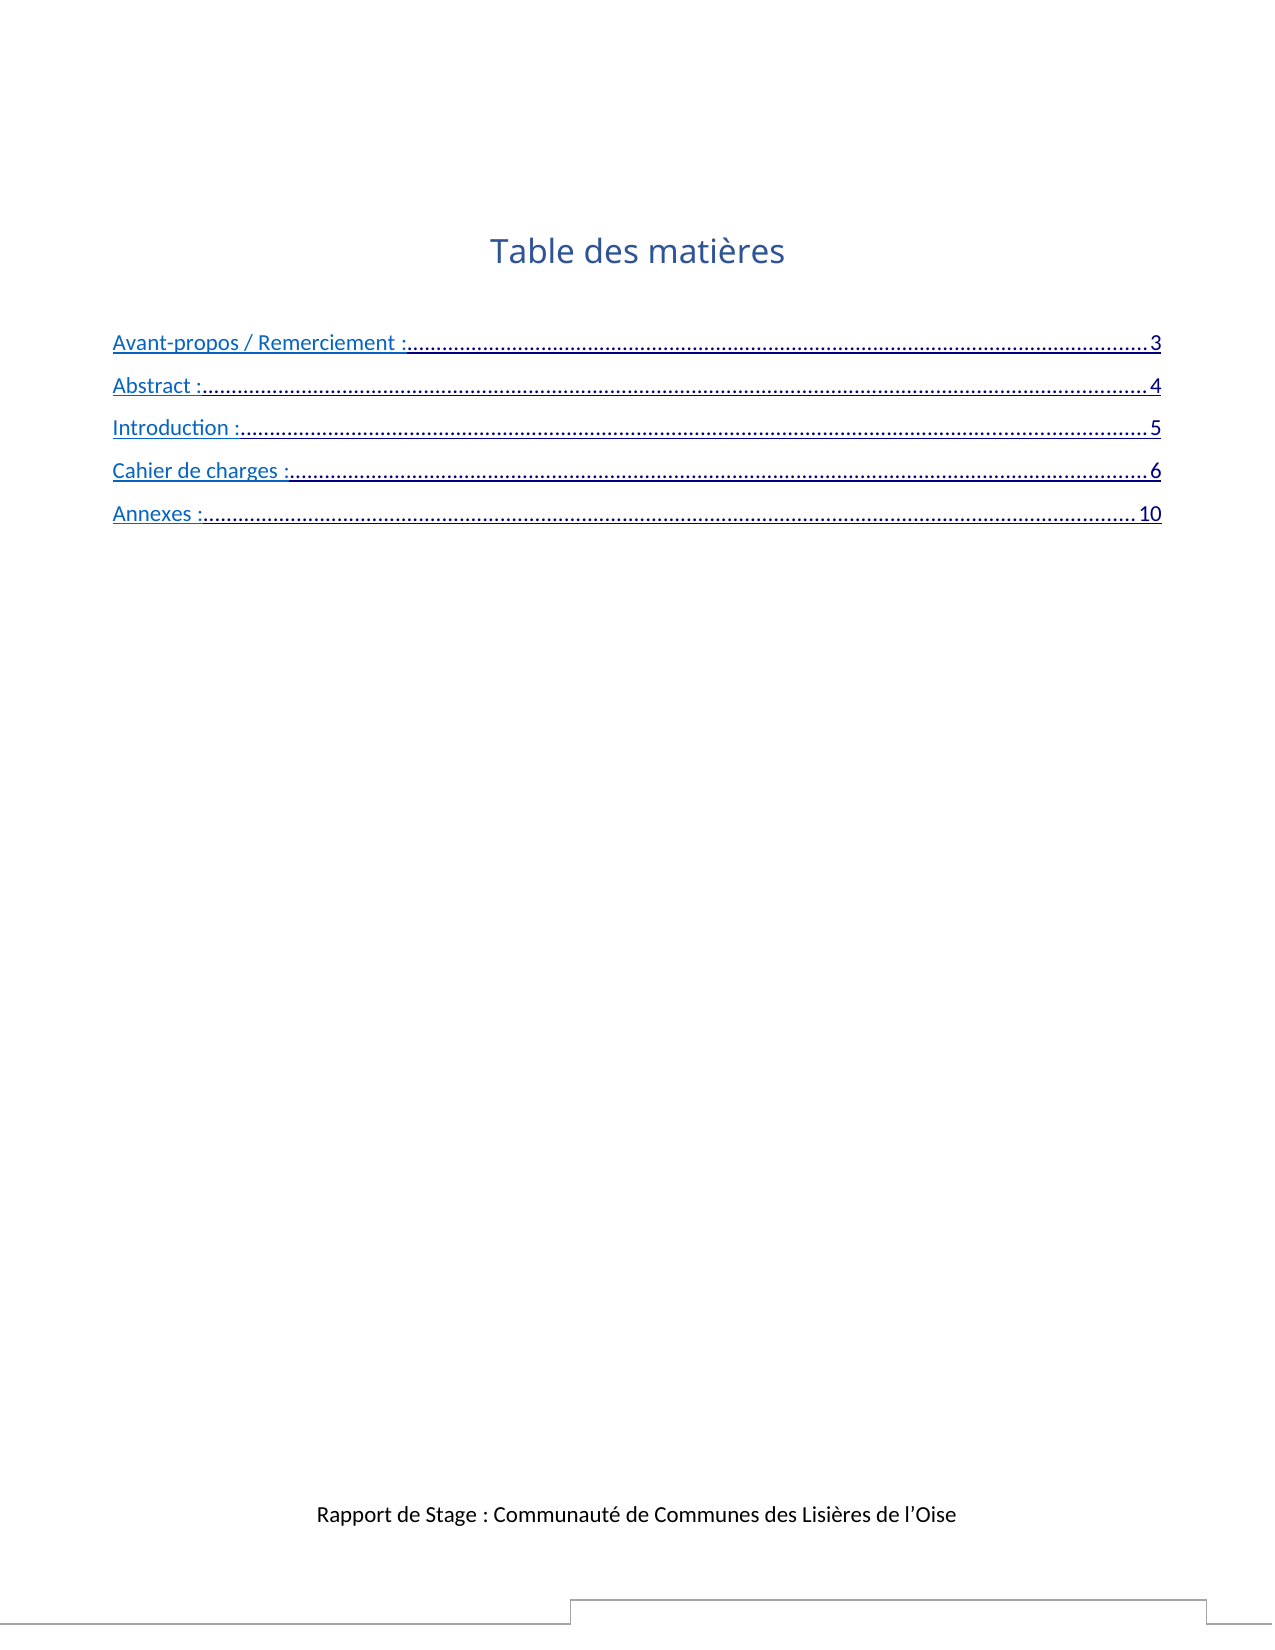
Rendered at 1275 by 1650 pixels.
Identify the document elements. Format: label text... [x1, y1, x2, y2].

text Abstract : 4 [112, 371, 1162, 399]
text Annexes : 10 [112, 499, 1162, 523]
text Avant-propos / Remerciement : 3 [112, 328, 1162, 356]
text Introduction : 5 [112, 413, 1162, 441]
text Table des matières [112, 228, 1162, 273]
text Cahier de charges : 6 [112, 456, 1162, 484]
